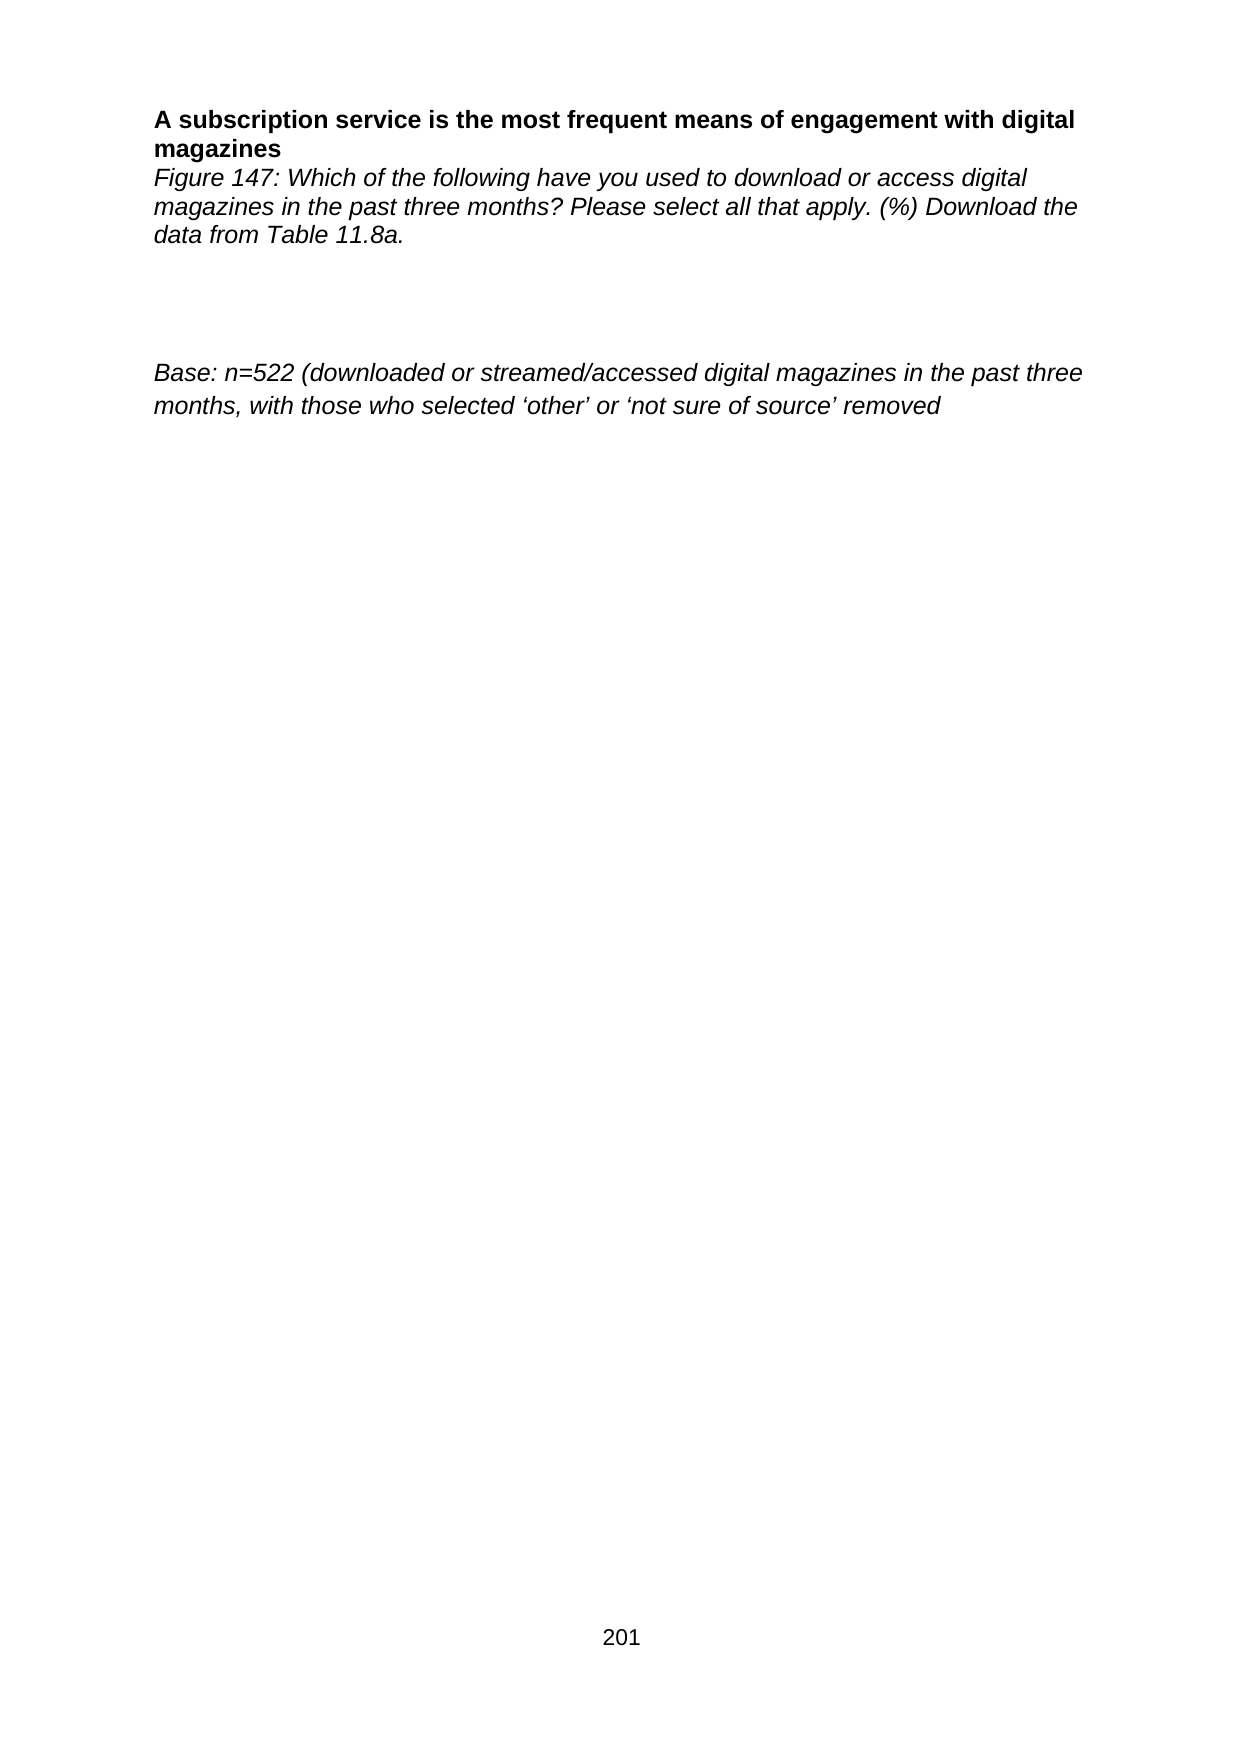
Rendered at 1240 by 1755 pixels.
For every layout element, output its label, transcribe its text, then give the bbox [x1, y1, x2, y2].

text Figure 147: Which of the following have you used to download or access digital magazines in the past three months? Please select all that apply. (%) Download the data from Table 11.8a. [153, 163, 1089, 249]
subtitle A subscription service is the most frequent means of engagement with digital magazines [153, 106, 1089, 163]
text Base: n=522 (downloaded or streamed/accessed digital magazines in the past three months, with those who selected ‘other’ or ‘not sure of source’ removed [153, 358, 1089, 420]
